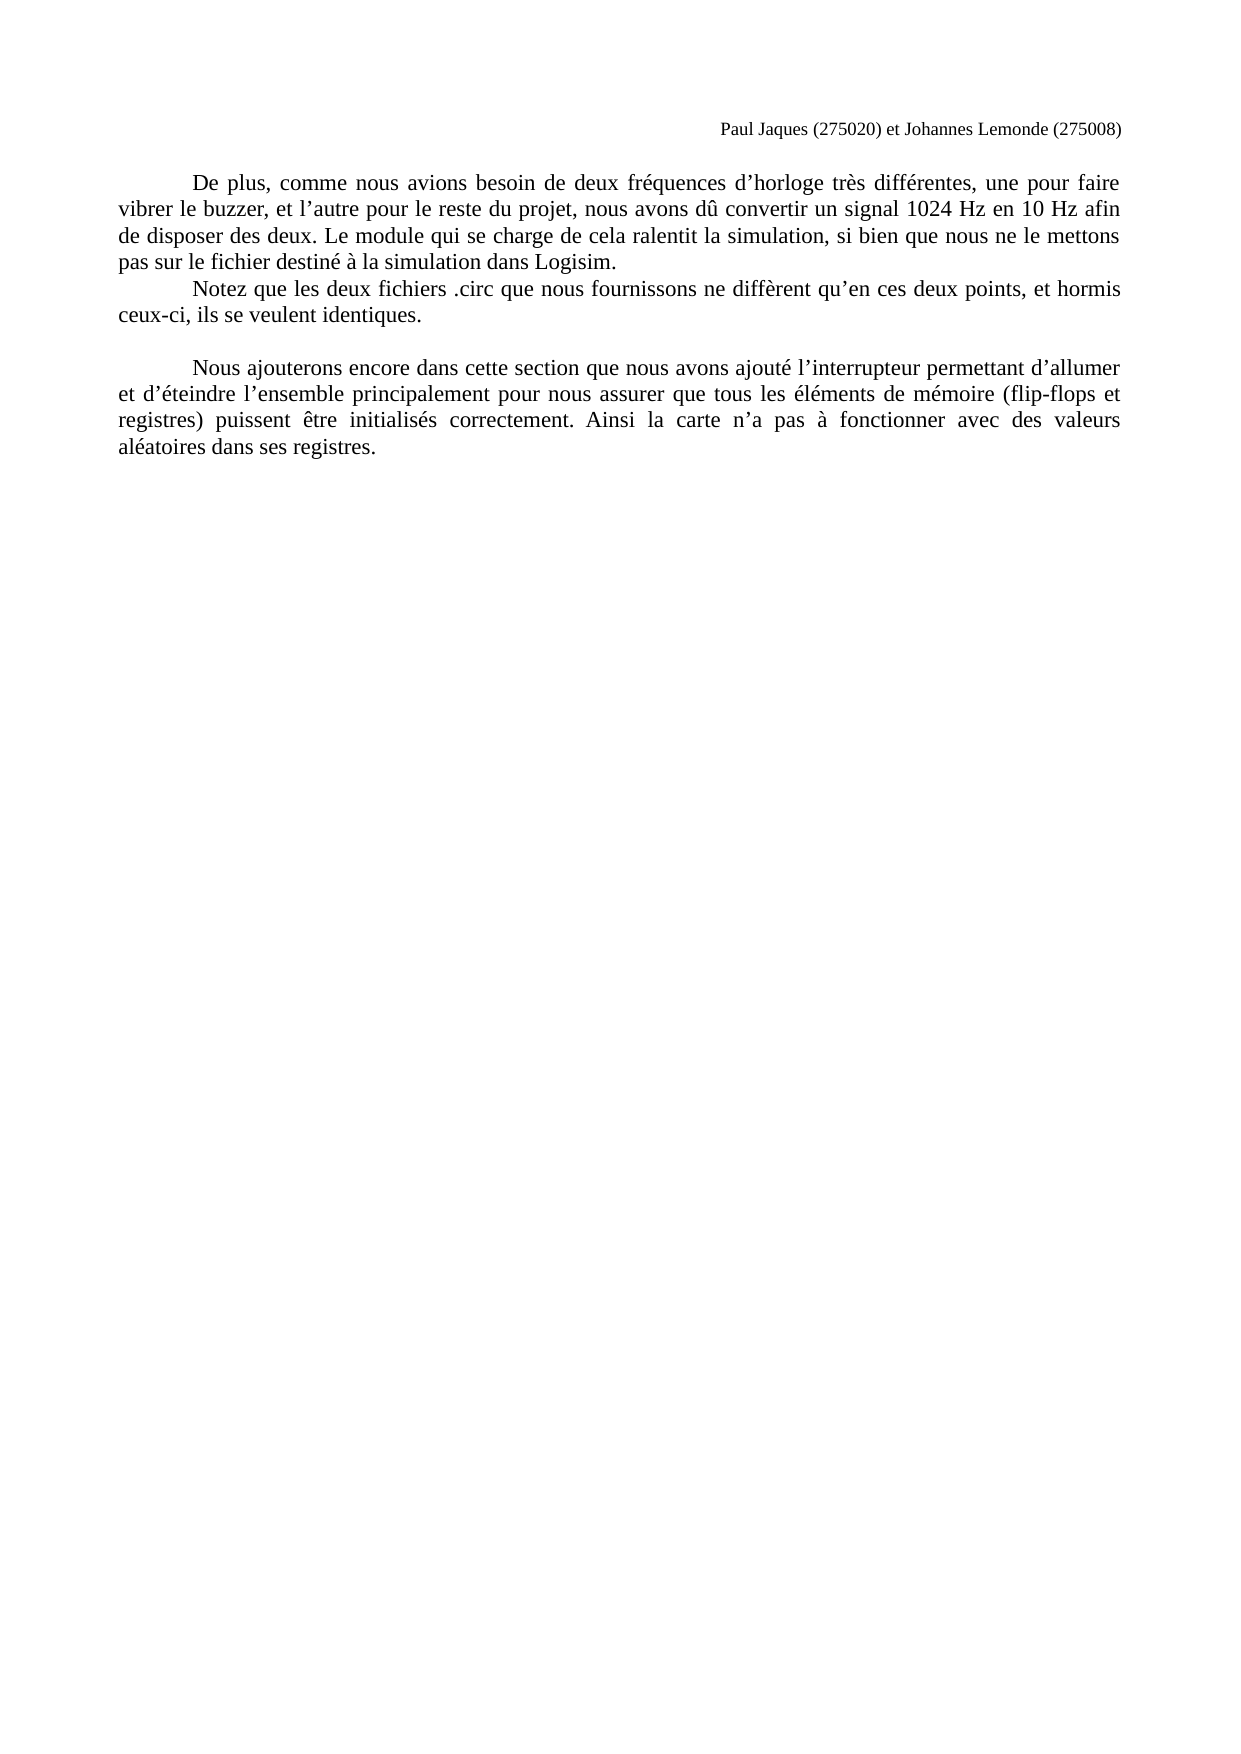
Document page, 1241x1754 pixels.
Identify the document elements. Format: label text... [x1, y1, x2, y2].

text Notez que les deux fichiers .circ que nous fournissons ne diffèrent qu’en ces deux points, et hormis ceux-ci, ils se veulent identiques. [118, 274, 1122, 327]
text De plus, comme nous avions besoin de deux fréquences d’horloge très différentes, une pour faire vibrer le buzzer, et l’autre pour le reste du projet, nous avons dû convertir un signal 1024 Hz en 10 Hz afin de disposer des deux. Le module qui se charge de cela ralentit la simulation, si bien que nous ne le mettons pas sur le fichier destiné à la simulation dans Logisim. [118, 169, 1122, 274]
text Nous ajouterons encore dans cette section que nous avons ajouté l’interrupteur permettant d’allumer et d’éteindre l’ensemble principalement pour nous assurer que tous les éléments de mémoire (flip-flops et registres) puissent être initialisés correctement. Ainsi la carte n’a pas à fonctionner avec des valeurs aléatoires dans ses registres. [118, 354, 1122, 459]
